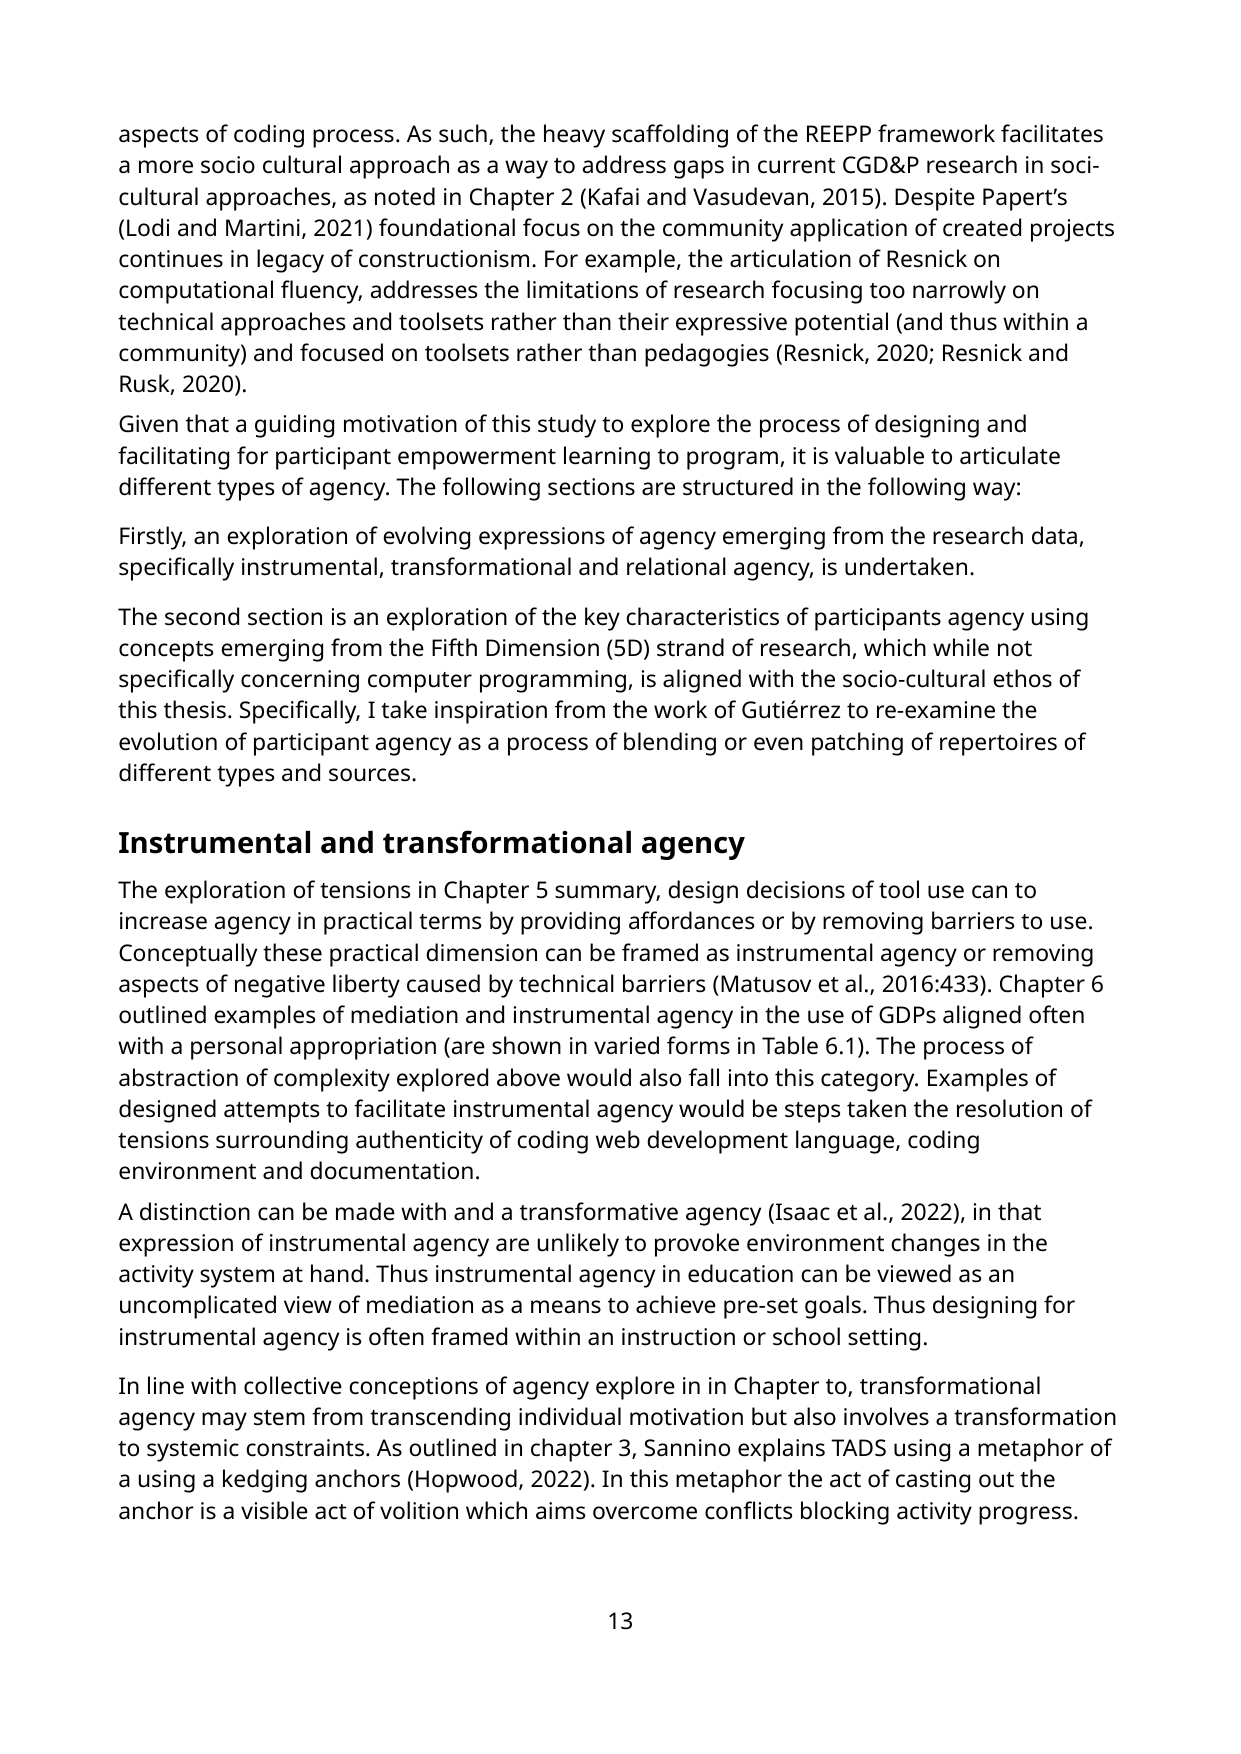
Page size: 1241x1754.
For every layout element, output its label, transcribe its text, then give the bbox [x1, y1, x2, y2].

text A distinction can be made with and a transformative agency (Isaac et al., 2022), in that expression of instrumental agency are unlikely to provoke environment changes in the activity system at hand. Thus instrumental agency in education can be viewed as an uncomplicated view of mediation as a means to achieve pre-set goals. Thus designing for instrumental agency is often framed within an instruction or school setting. [118, 1196, 1122, 1352]
text Given that a guiding motivation of this study to explore the process of designing and facilitating for participant empowerment learning to program, it is valuable to articulate different types of agency. The following sections are structured in the following way: [118, 408, 1122, 502]
subtitle Instrumental and transformational agency [118, 822, 1122, 862]
text aspects of coding process. As such, the heavy scaffolding of the REEPP framework facilitates a more socio cultural approach as a way to address gaps in current CGD&P research in soci-cultural approaches, as noted in Chapter 2 (Kafai and Vasudevan, 2015). Despite Papert’s (Lodi and Martini, 2021) foundational focus on the community application of created projects continues in legacy of constructionism. For example, the articulation of Resnick on computational fluency, addresses the limitations of research focusing too narrowly on technical approaches and toolsets rather than their expressive potential (and thus within a community) and focused on toolsets rather than pedagogies (Resnick, 2020; Resnick and Rusk, 2020). [118, 118, 1122, 399]
text The exploration of tensions in Chapter 5 summary, design decisions of tool use can to increase agency in practical terms by providing affordances or by removing barriers to use. Conceptually these practical dimension can be framed as instrumental agency or removing aspects of negative liberty caused by technical barriers (Matusov et al., 2016:433). Chapter 6 outlined examples of mediation and instrumental agency in the use of GDPs aligned often with a personal appropriation (are shown in varied forms in Table 6.1). The process of abstraction of complexity explored above would also fall into this category. Examples of designed attempts to facilitate instrumental agency would be steps taken the resolution of tensions surrounding authenticity of coding web development language, coding environment and documentation. [118, 874, 1122, 1187]
text Firstly, an exploration of evolving expressions of agency emerging from the research data, specifically instrumental, transformational and relational agency, is undertaken. [118, 520, 1122, 582]
text In line with collective conceptions of agency explore in in Chapter to, transformational agency may stem from transcending individual motivation but also involves a transformation to systemic constraints. As outlined in chapter 3, Sannino explains TADS using a metaphor of a using a kedging anchors (Hopwood, 2022). In this metaphor the act of casting out the anchor is a visible act of volition which aims overcome conflicts blocking activity progress. [118, 1370, 1122, 1526]
text The second section is an exploration of the key characteristics of participants agency using concepts emerging from the Fifth Dimension (5D) strand of research, which while not specifically concerning computer programming, is aligned with the socio-cultural ethos of this thesis. Specifically, I take inspiration from the work of Gutiérrez to re-examine the evolution of participant agency as a process of blending or even patching of repertoires of different types and sources. [118, 600, 1122, 788]
